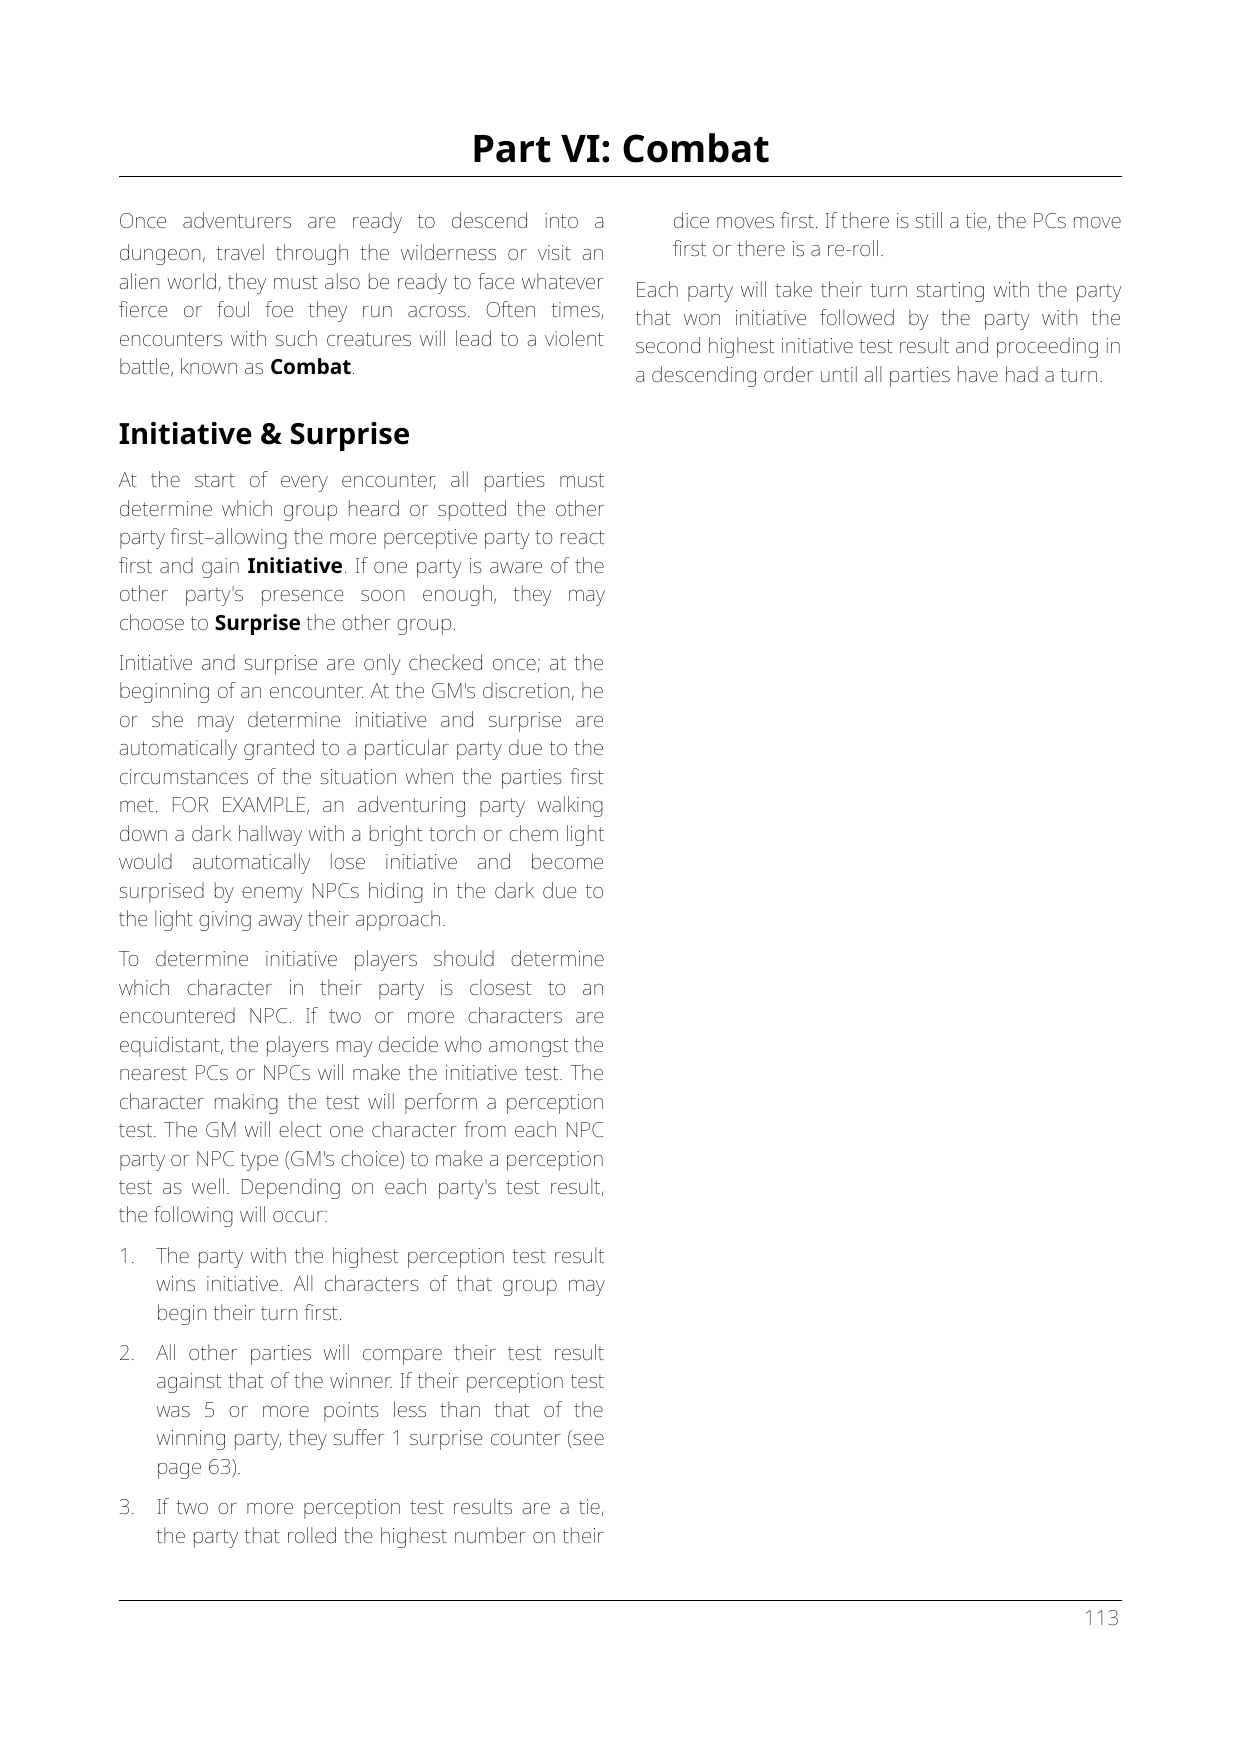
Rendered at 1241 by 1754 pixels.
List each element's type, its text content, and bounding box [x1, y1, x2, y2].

subtitle Initiative & Surprise [118, 413, 605, 453]
text Initiative and surprise are only checked once; at the beginning of an encounter. At the GM's discretion, he or she may determine initiative and surprise are automatically granted to a particular party due to the circumstances of the situation when the parties first met. FOR EXAMPLE, an adventuring party walking down a dark hallway with a bright torch or chem light would automatically lose initiative and become surprised by enemy NPCs hiding in the dark due to the light giving away their approach. [118, 648, 605, 933]
list All other parties will compare their test result against that of the winner. If their perception test was 5 or more points less than that of the winning party, they suffer 1 surprise counter (see page 43). [118, 1338, 605, 1480]
text ﻿Once adventurers are ready to descend into a dungeon, travel through the wilderness or visit an alien world, they must also be ready to face whatever fierce or foul foe they run across. Often times, encounters with such creatures will lead to a violent battle, known as Combat. [118, 206, 605, 381]
list dice moves first. If there is still a tie, the PCs move first or there is a re-roll. [635, 206, 1122, 263]
text At the start of every encounter, all parties must determine which group heard or spotted the other party first–allowing the more perceptive party to react first and gain Initiative. If one party is aware of the other party's presence soon enough, they may choose to Surprise the other group. [118, 466, 605, 636]
text To determine initiative players should determine which character in their party is closest to an encountered NPC. If two or more characters are equidistant, the players may decide who amongst the nearest PCs or NPCs will make the initiative test. The character making the test will perform a perception test. The GM will elect one character from each NPC party or NPC type (GM's choice) to make a perception test as well. Depending on each party's test result, the following will occur: [118, 944, 605, 1229]
list If two or more perception test results are a tie, the party that rolled the highest number on their [118, 1492, 605, 1549]
list The party with the highest perception test result wins initiative. All characters of that group may begin their turn first. [118, 1241, 605, 1326]
text Each party will take their turn starting with the party that won initiative followed by the party with the second highest initiative test result and proceeding in a descending order until all parties have had a turn. [635, 275, 1122, 388]
